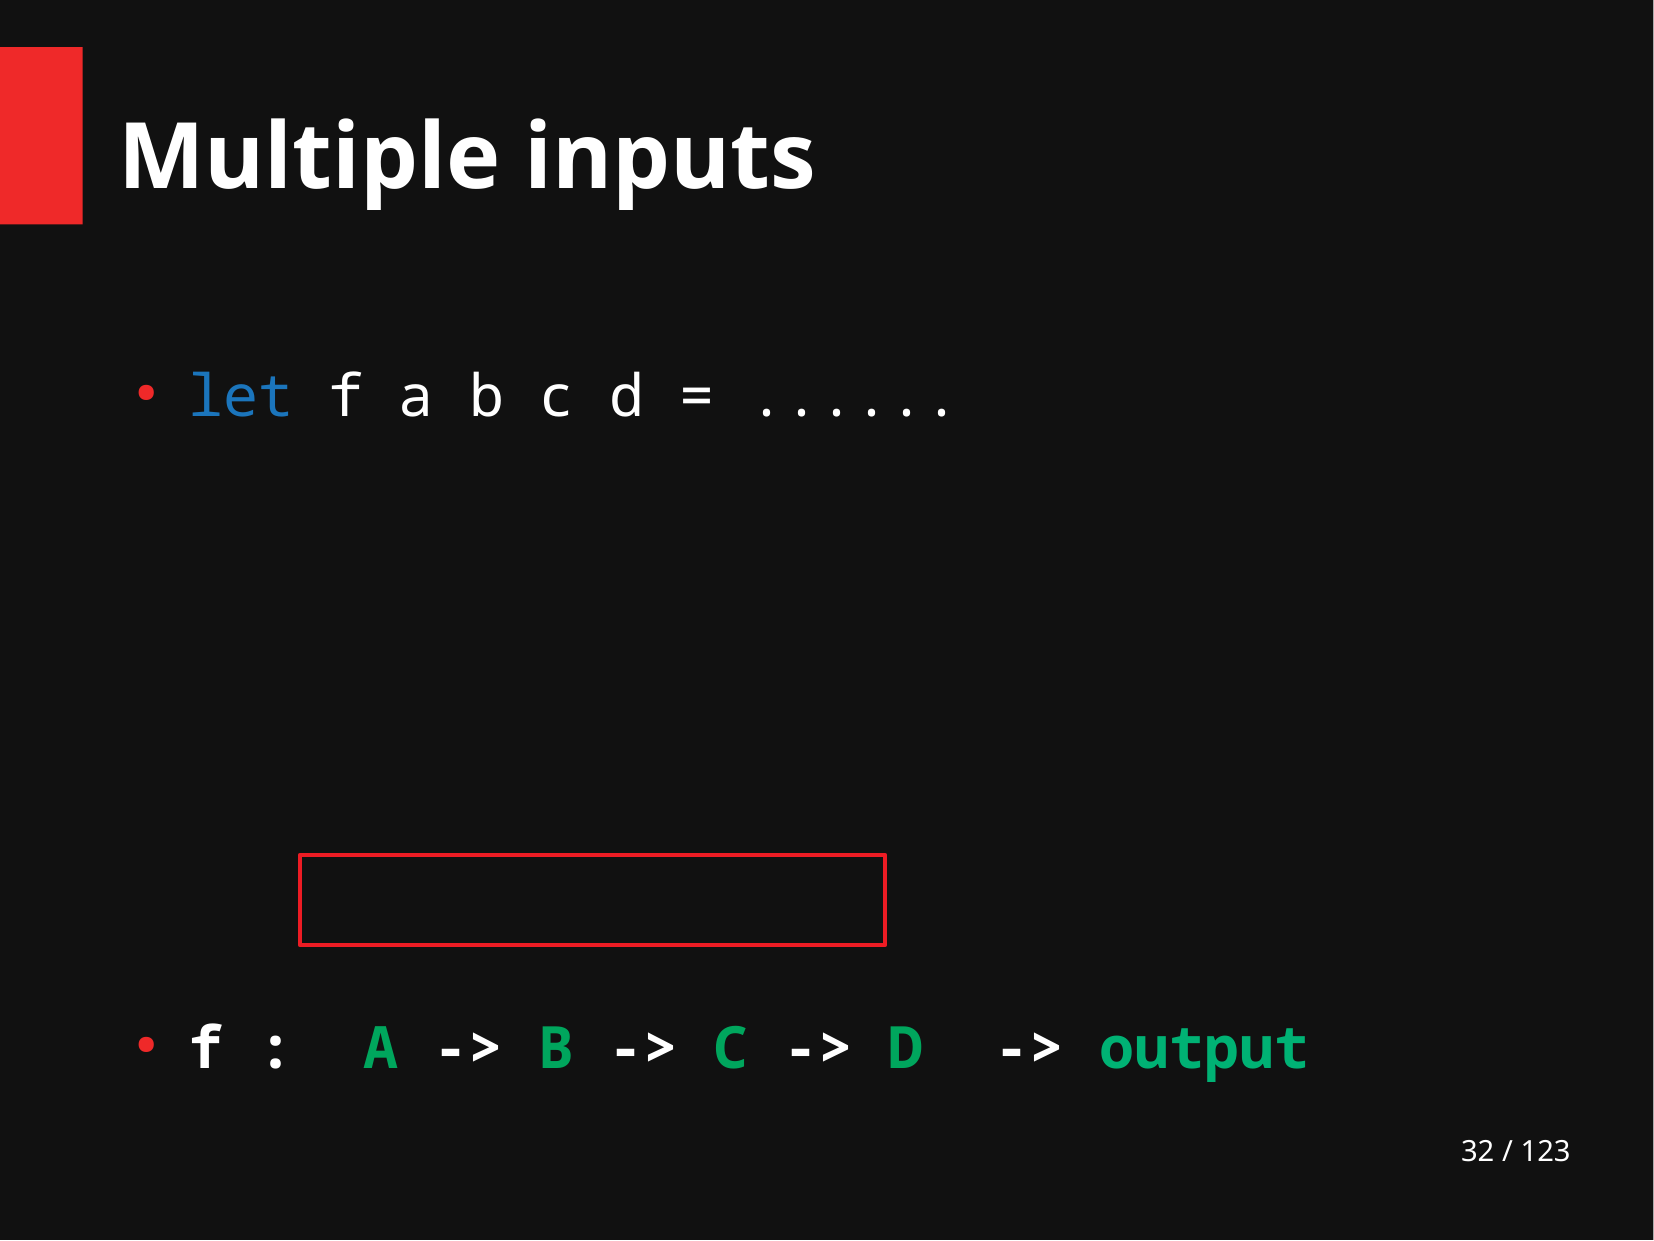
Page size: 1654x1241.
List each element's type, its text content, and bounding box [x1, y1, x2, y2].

list let f a b c d = ...... f : A -> B -> C -> D -> output [118, 354, 1536, 1074]
title Multiple inputs [118, 49, 1571, 257]
